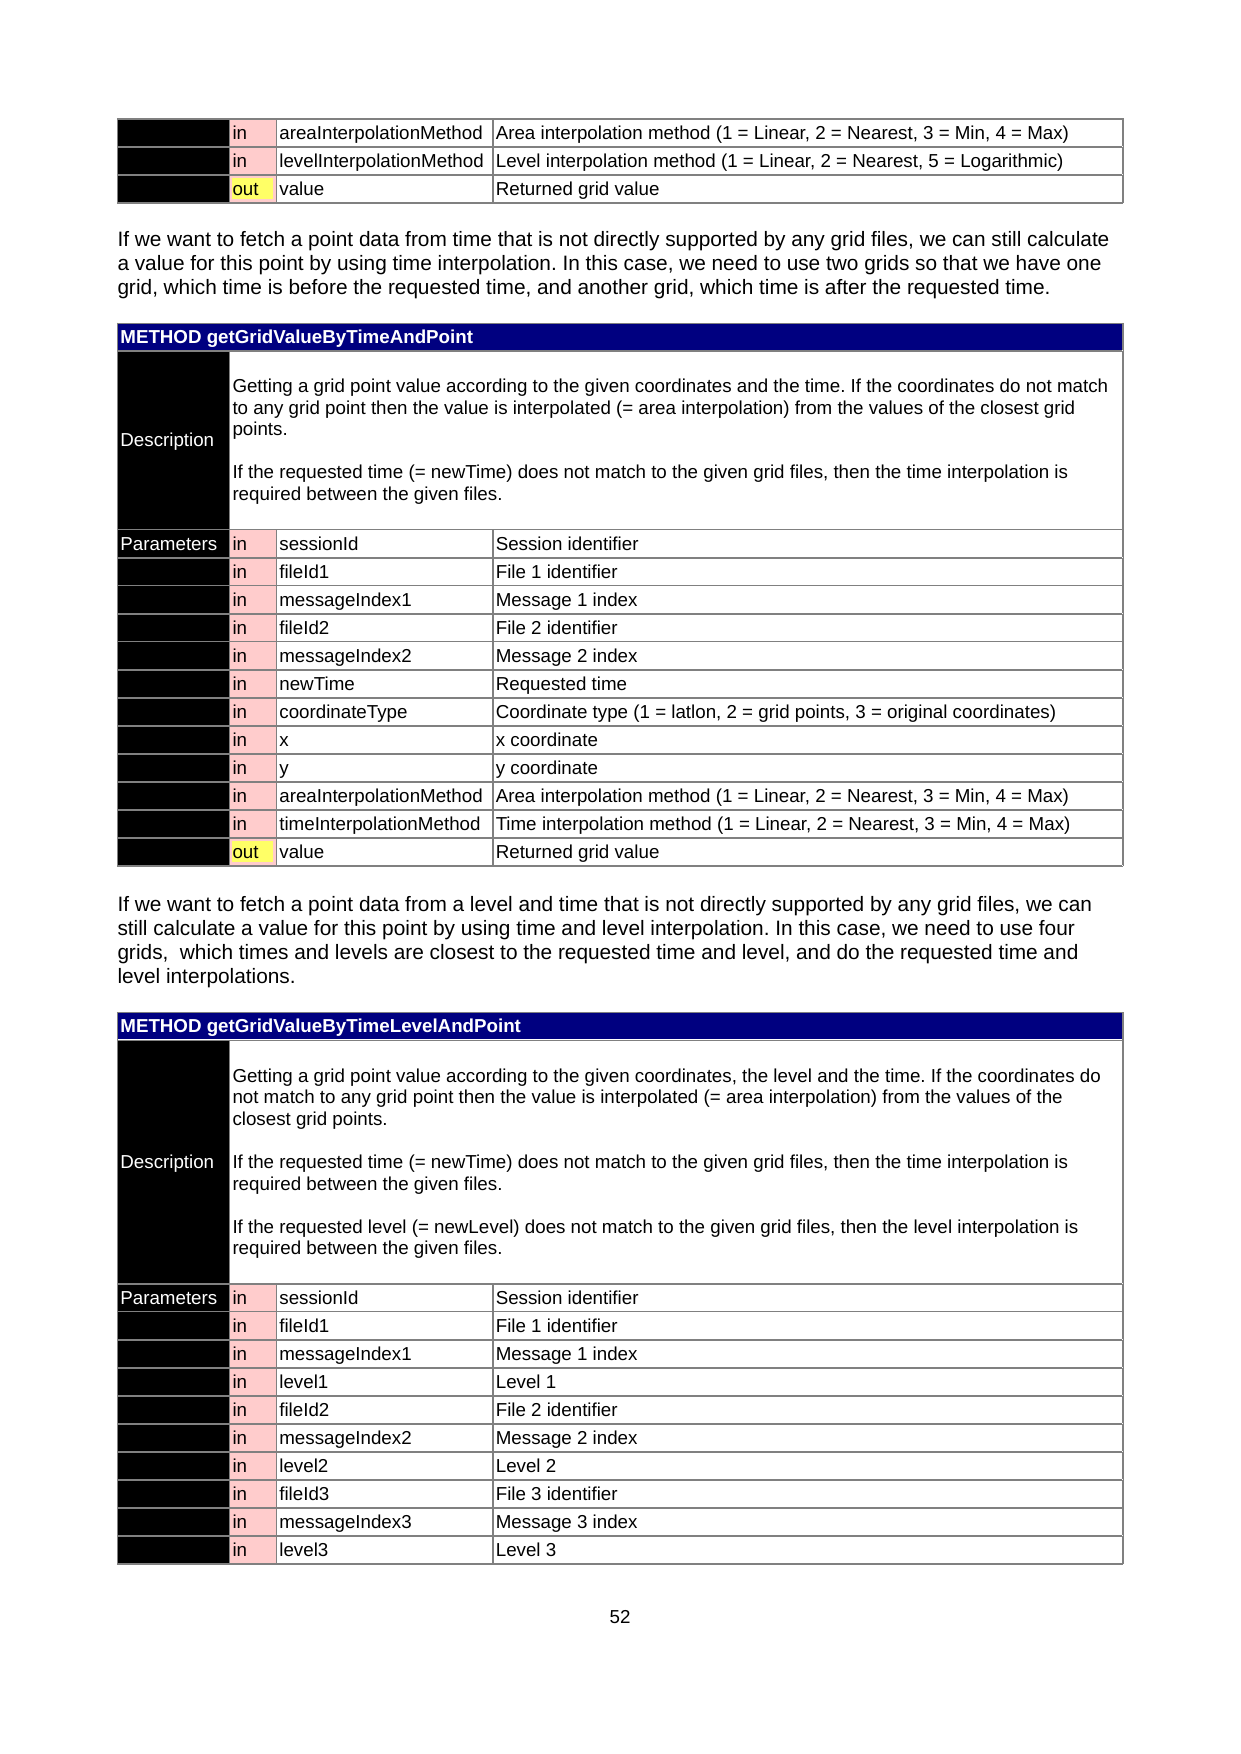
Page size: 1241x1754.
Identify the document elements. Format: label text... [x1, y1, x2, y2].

table_cell Returned grid value [494, 839, 1122, 865]
table_cell in [230, 699, 276, 725]
text If we want to fetch a point data from time that is not directly supported by any grid files, we can still calculate a value for this point by using time interpolation. In this case, we need to use two grids so that we have one grid, which time is before the requested time, and another grid, which time is after the requested time. [117, 227, 1122, 298]
table_cell level3 [277, 1537, 492, 1563]
table_cell Description [118, 1041, 229, 1283]
table_cell newTime [277, 671, 492, 697]
table_header METHOD getGridValueByTimeAndPoint [118, 324, 1122, 350]
table_cell levelInterpolationMethod [277, 148, 492, 174]
table_cell [118, 1453, 229, 1479]
table_cell timeInterpolationMethod [277, 811, 492, 837]
text If we want to fetch a point data from a level and time that is not directly supported by any grid files, we can still calculate a value for this point by using time and level interpolation. In this case, we need to use four grids, which times and levels are closest to the requested time and level, and do the requested time and level interpolations. [117, 892, 1122, 988]
table_cell y [277, 755, 492, 781]
table_cell Message 2 index [494, 1425, 1122, 1451]
table_cell File 2 identifier [494, 615, 1122, 641]
table_cell x coordinate [494, 727, 1122, 753]
table_cell fileId1 [277, 1312, 492, 1339]
table_cell coordinateType [277, 699, 492, 725]
table_cell Requested time [494, 671, 1122, 697]
table_cell File 1 identifier [494, 1312, 1122, 1339]
table_cell messageIndex3 [277, 1509, 492, 1535]
table_cell Getting a grid point value according to the given coordinates, the level and the time. If the coordinates do not match to any grid point then the value is interpolated (= area interpolation) from the values of the closest grid points. If the requested time (= newTime) does not match to the given grid files, then the time interpolation is required between the given files. If the requested level (= newLevel) does not match to the given grid files, then the level interpolation is required between the given files. [230, 1041, 1122, 1283]
table_cell [118, 148, 229, 174]
table_cell fileId2 [277, 615, 492, 641]
table_cell [118, 1397, 229, 1423]
table_cell [118, 120, 229, 146]
table_cell areaInterpolationMethod [277, 120, 492, 146]
table_cell [118, 642, 229, 669]
table_cell in [230, 148, 276, 174]
table_cell value [277, 176, 492, 202]
table_cell messageIndex1 [277, 586, 492, 613]
table_cell [118, 839, 229, 865]
table_cell [118, 811, 229, 837]
table_cell fileId2 [277, 1397, 492, 1423]
table_cell Returned grid value [494, 176, 1122, 202]
table_cell in [230, 1369, 276, 1395]
table_cell sessionId [277, 530, 492, 557]
table_cell Coordinate type (1 = latlon, 2 = grid points, 3 = original coordinates) [494, 699, 1122, 725]
table_cell [118, 1537, 229, 1563]
table_cell [118, 1341, 229, 1367]
table_cell in [230, 559, 276, 585]
table_cell Level interpolation method (1 = Linear, 2 = Nearest, 5 = Logarithmic) [494, 148, 1122, 174]
table_cell in [230, 586, 276, 613]
table_cell [118, 176, 229, 202]
table_cell File 2 identifier [494, 1397, 1122, 1423]
table_cell Getting a grid point value according to the given coordinates and the time. If the coordinates do not match to any grid point then the value is interpolated (= area interpolation) from the values of the closest grid points. If the requested time (= newTime) does not match to the given grid files, then the time interpolation is required between the given files. [230, 352, 1122, 529]
table_cell out [230, 839, 276, 865]
table_cell in [230, 1425, 276, 1451]
table_cell Level 2 [494, 1453, 1122, 1479]
table_cell value [277, 839, 492, 865]
table_cell Message 2 index [494, 642, 1122, 669]
table_cell [118, 615, 229, 641]
table_cell [118, 1312, 229, 1339]
table_cell in [230, 1481, 276, 1507]
table_cell Time interpolation method (1 = Linear, 2 = Nearest, 3 = Min, 4 = Max) [494, 811, 1122, 837]
table_cell messageIndex2 [277, 642, 492, 669]
table_cell [118, 1509, 229, 1535]
table_cell Area interpolation method (1 = Linear, 2 = Nearest, 3 = Min, 4 = Max) [494, 120, 1122, 146]
table_cell Level 3 [494, 1537, 1122, 1563]
table_cell Parameters [118, 1285, 229, 1311]
table_cell in [230, 530, 276, 557]
table_cell level2 [277, 1453, 492, 1479]
table_cell messageIndex1 [277, 1341, 492, 1367]
table_cell level1 [277, 1369, 492, 1395]
table_cell areaInterpolationMethod [277, 783, 492, 809]
table_cell y coordinate [494, 755, 1122, 781]
table_cell in [230, 1453, 276, 1479]
table_cell in [230, 1537, 276, 1563]
table_cell [118, 671, 229, 697]
table_cell Message 3 index [494, 1509, 1122, 1535]
table_cell [118, 699, 229, 725]
table_cell in [230, 1509, 276, 1535]
table_cell in [230, 727, 276, 753]
table_cell Area interpolation method (1 = Linear, 2 = Nearest, 3 = Min, 4 = Max) [494, 783, 1122, 809]
table_cell File 1 identifier [494, 559, 1122, 585]
table_cell in [230, 642, 276, 669]
table_cell in [230, 120, 276, 146]
table_cell [118, 1369, 229, 1395]
table_cell in [230, 811, 276, 837]
table_cell messageIndex2 [277, 1425, 492, 1451]
table_cell [118, 586, 229, 613]
table_cell in [230, 1285, 276, 1311]
table_cell in [230, 1397, 276, 1423]
table_header METHOD getGridValueByTimeLevelAndPoint [118, 1013, 1122, 1039]
table_cell Session identifier [494, 530, 1122, 557]
table_cell File 3 identifier [494, 1481, 1122, 1507]
table_cell [118, 1481, 229, 1507]
table_cell [118, 559, 229, 585]
table_cell in [230, 1312, 276, 1339]
table_cell fileId3 [277, 1481, 492, 1507]
table_cell Message 1 index [494, 586, 1122, 613]
table_cell fileId1 [277, 559, 492, 585]
table_cell Session identifier [494, 1285, 1122, 1311]
table_cell in [230, 671, 276, 697]
table_cell [118, 727, 229, 753]
table_cell Parameters [118, 530, 229, 557]
table_cell Message 1 index [494, 1341, 1122, 1367]
table_cell x [277, 727, 492, 753]
table_cell sessionId [277, 1285, 492, 1311]
table_cell Level 1 [494, 1369, 1122, 1395]
table_cell out [230, 176, 276, 202]
table_cell [118, 783, 229, 809]
table_cell in [230, 1341, 276, 1367]
table_cell Description [118, 352, 229, 529]
table_cell in [230, 615, 276, 641]
table_cell [118, 1425, 229, 1451]
table_cell [118, 755, 229, 781]
table_cell in [230, 755, 276, 781]
table_cell in [230, 783, 276, 809]
